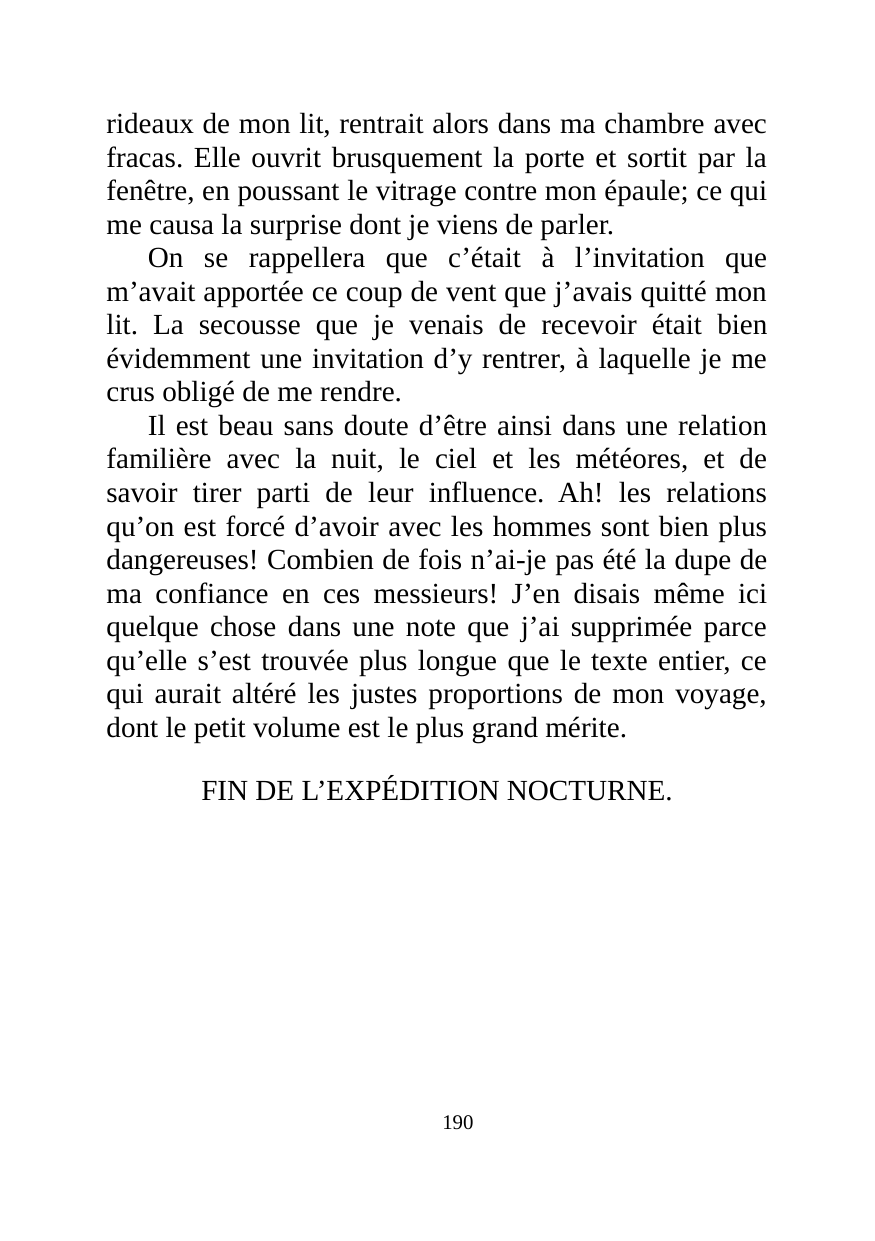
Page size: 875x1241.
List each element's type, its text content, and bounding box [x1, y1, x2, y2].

text On se rappellera que c’était à l’invitation que m’avait apportée ce coup de vent que j’avais quitté mon lit. La secousse que je venais de recevoir était bien évidemment une invitation d’y rentrer, à laquelle je me crus obligé de me rendre. [106, 240, 768, 408]
text FIN DE L’EXPÉDITION NOCTURNE. [106, 773, 768, 807]
text Il est beau sans doute d’être ainsi dans une relation familière avec la nuit, le ciel et les météores, et de savoir tirer parti de leur influence. Ah! les relations qu’on est forcé d’avoir avec les hommes sont bien plus dangereuses! Combien de fois n’ai-je pas été la dupe de ma confiance en ces messieurs! J’en disais même ici quelque chose dans une note que j’ai supprimée parce qu’elle s’est trouvée plus longue que le texte entier, ce qui aurait altéré les justes proportions de mon voyage, dont le petit volume est le plus grand mérite. [106, 408, 768, 743]
text rideaux de mon lit, rentrait alors dans ma chambre avec fracas. Elle ouvrit brusquement la porte et sortit par la fenêtre, en poussant le vitrage contre mon épaule; ce qui me causa la surprise dont je viens de parler. [106, 106, 768, 240]
